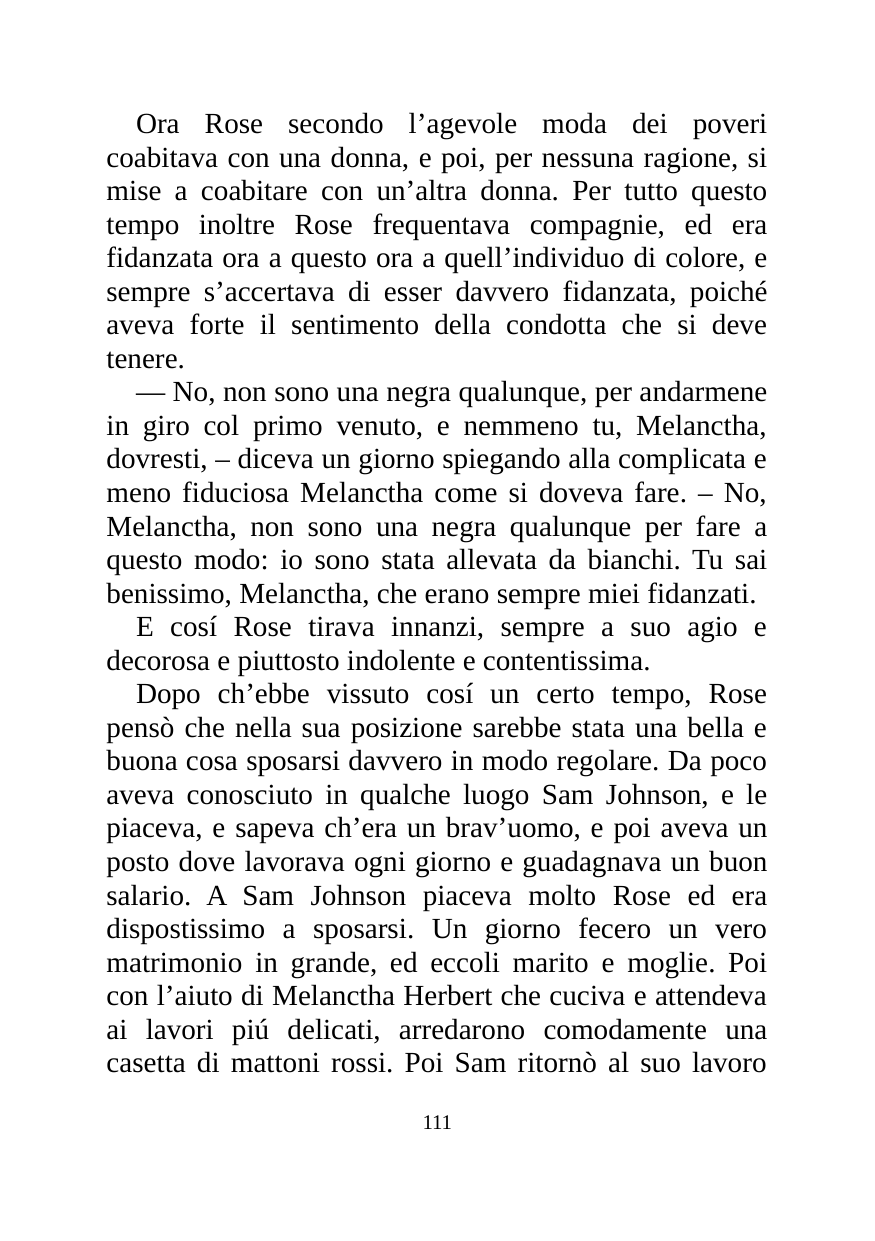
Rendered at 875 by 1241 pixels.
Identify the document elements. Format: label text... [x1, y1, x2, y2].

text E cosí Rose tirava innanzi, sempre a suo agio e decorosa e piuttosto indolente e contentissima. [106, 609, 768, 676]
text Dopo ch’ebbe vissuto cosí un certo tempo, Rose pensò che nella sua posizione sarebbe stata una bella e buona cosa sposarsi davvero in modo regolare. Da poco aveva conosciuto in qualche luogo Sam Johnson, e le piaceva, e sapeva ch’era un brav’uomo, e poi aveva un posto dove lavorava ogni giorno e guadagnava un buon salario. A Sam Johnson piaceva molto Rose ed era dispostissimo a sposarsi. Un giorno fecero un vero matrimonio in grande, ed eccoli marito e moglie. Poi con l’aiuto di Melanctha Herbert che cuciva e attendeva ai lavori piú delicati, arredarono comodamente una casetta di mattoni rossi. Poi Sam ritornò al suo lavoro [106, 676, 768, 1079]
text Ora Rose secondo l’agevole moda dei poveri coabitava con una donna, e poi, per nessuna ragione, si mise a coabitare con un’altra donna. Per tutto questo tempo inoltre Rose frequentava compagnie, ed era fidanzata ora a questo ora a quell’individuo di colore, e sempre s’accertava di esser davvero fidanzata, poiché aveva forte il sentimento della condotta che si deve tenere. [106, 106, 768, 374]
text — No, non sono una negra qualunque, per andarmene in giro col primo venuto, e nemmeno tu, Melanctha, dovresti, – diceva un giorno spiegando alla complicata e meno fiduciosa Melanctha come si doveva fare. – No, Melanctha, non sono una negra qualunque per fare a questo modo: io sono stata allevata da bianchi. Tu sai benissimo, Melanctha, che erano sempre miei fidanzati. [106, 374, 768, 609]
